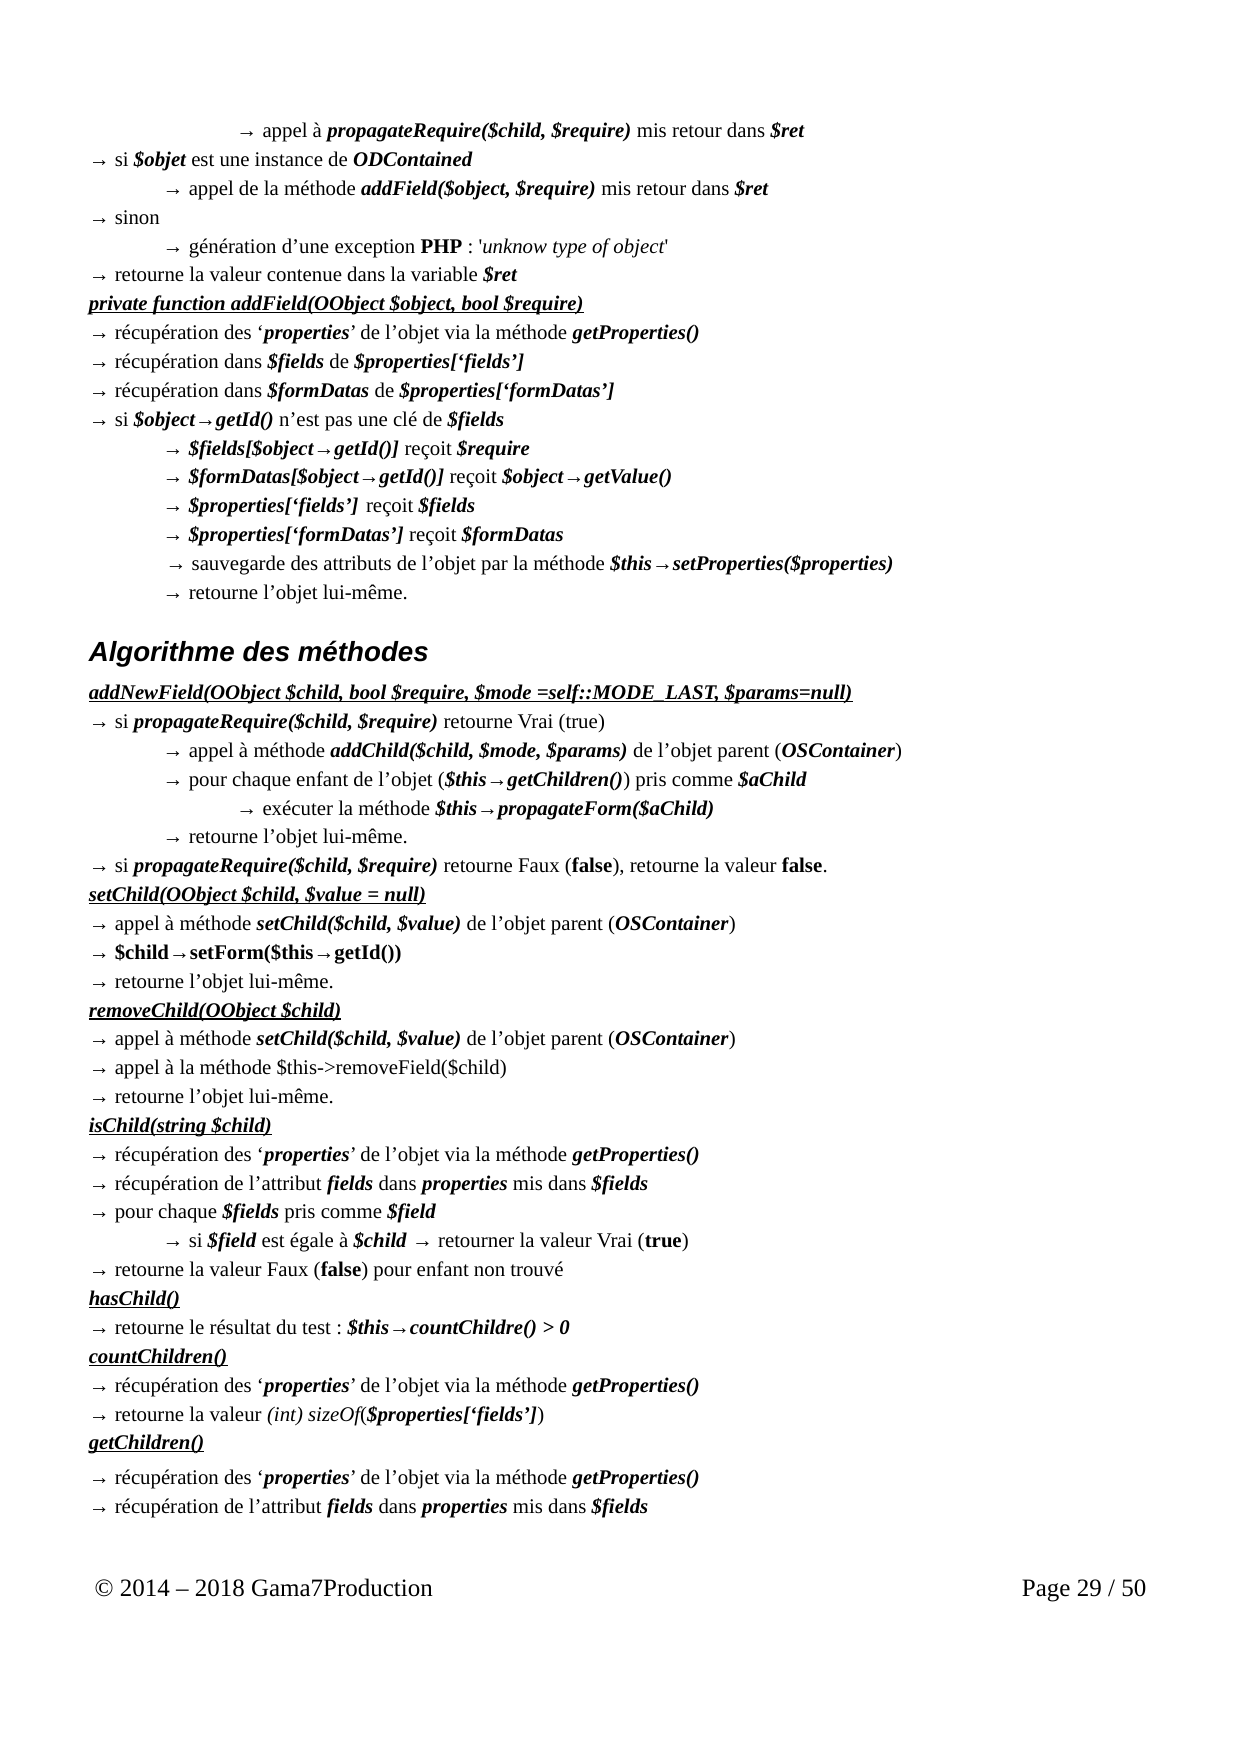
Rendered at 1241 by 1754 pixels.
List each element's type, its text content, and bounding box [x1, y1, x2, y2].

text → sauvegarde des attributs de l’objet par la méthode $this→setProperties($properties) [165, 551, 1152, 575]
text → récupération de l’attribut fields dans properties mis dans $fields [88, 1171, 1152, 1195]
text → retourne l’objet lui-même. [88, 580, 1152, 604]
text → appel à la méthode $this->removeField($child) [88, 1055, 1152, 1079]
text → retourne la valeur contenue dans la variable $ret [88, 262, 1152, 286]
text removeChild(OObject $child) [88, 997, 1152, 1022]
text → si $objet est une instance de ODContained [88, 147, 1152, 171]
text → sinon [88, 205, 1152, 229]
text → récupération des ‘properties’ de l’objet via la méthode getProperties() [88, 1142, 1152, 1166]
text → récupération des ‘properties’ de l’objet via la méthode getProperties() [88, 1373, 1152, 1397]
text → retourne l’objet lui-même. [88, 824, 1152, 848]
text addNewField(OObject $child, bool $require, $mode =self::MODE_LAST, $params=null) [88, 680, 1152, 704]
text → appel de la méthode addField($object, $require) mis retour dans $ret [88, 176, 1152, 200]
text hasChild() [88, 1286, 1152, 1310]
text → pour chaque $fields pris comme $field [88, 1199, 1152, 1223]
text → appel à méthode addChild($child, $mode, $params) de l’objet parent (OSContainer) [88, 738, 1152, 762]
text → appel à méthode setChild($child, $value) de l’objet parent (OSContainer) [88, 1026, 1152, 1050]
text → retourne la valeur (int) sizeOf($properties[‘fields’]) [88, 1401, 1152, 1426]
text → $formDatas[$object→getId()] reçoit $object→getValue() [88, 464, 1152, 488]
text → appel à méthode setChild($child, $value) de l’objet parent (OSContainer) [88, 911, 1152, 935]
text → appel à propagateRequire($child, $require) mis retour dans $ret [88, 118, 1152, 142]
text → si propagateRequire($child, $require) retourne Faux (false), retourne la valeur false. [88, 853, 1152, 877]
text → récupération des ‘properties’ de l’objet via la méthode getProperties() [88, 1465, 1152, 1489]
text getChildren() [88, 1430, 1152, 1454]
text private function addField(OObject $object, bool $require) [88, 291, 1152, 315]
text → génération d’une exception PHP : 'unknow type of object' [88, 233, 1152, 258]
text → récupération dans $formDatas de $properties[‘formDatas’] [88, 378, 1152, 402]
text → pour chaque enfant de l’objet ($this→getChildren()) pris comme $aChild [88, 767, 1152, 791]
text countChildren() [88, 1344, 1152, 1368]
text → $properties[‘formDatas’] reçoit $formDatas [88, 522, 1152, 546]
text → récupération des ‘properties’ de l’objet via la méthode getProperties() [88, 320, 1152, 344]
text isChild(string $child) [88, 1113, 1152, 1137]
text → $properties[‘fields’] reçoit $fields [88, 493, 1152, 517]
text → $fields[$object→getId()] reçoit $require [88, 436, 1152, 459]
text → récupération dans $fields de $properties[‘fields’] [88, 349, 1152, 373]
subtitle Algorithme des méthodes [88, 636, 1152, 668]
text → si propagateRequire($child, $require) retourne Vrai (true) [88, 709, 1152, 733]
text → si $field est égale à $child → retourner la valeur Vrai (true) [88, 1228, 1152, 1252]
text → récupération de l’attribut fields dans properties mis dans $fields [88, 1494, 1152, 1518]
text → exécuter la méthode $this→propagateForm($aChild) [88, 796, 1152, 819]
text → $child→setForm($this→getId()) [88, 940, 1152, 964]
text → retourne l’objet lui-même. [88, 1084, 1152, 1108]
text → retourne l’objet lui-même. [88, 969, 1152, 993]
text → retourne la valeur Faux (false) pour enfant non trouvé [88, 1257, 1152, 1281]
text → si $object→getId() n’est pas une clé de $fields [88, 407, 1152, 431]
text → retourne le résultat du test : $this→countChildre() > 0 [88, 1315, 1152, 1339]
text setChild(OObject $child, $value = null) [88, 882, 1152, 906]
